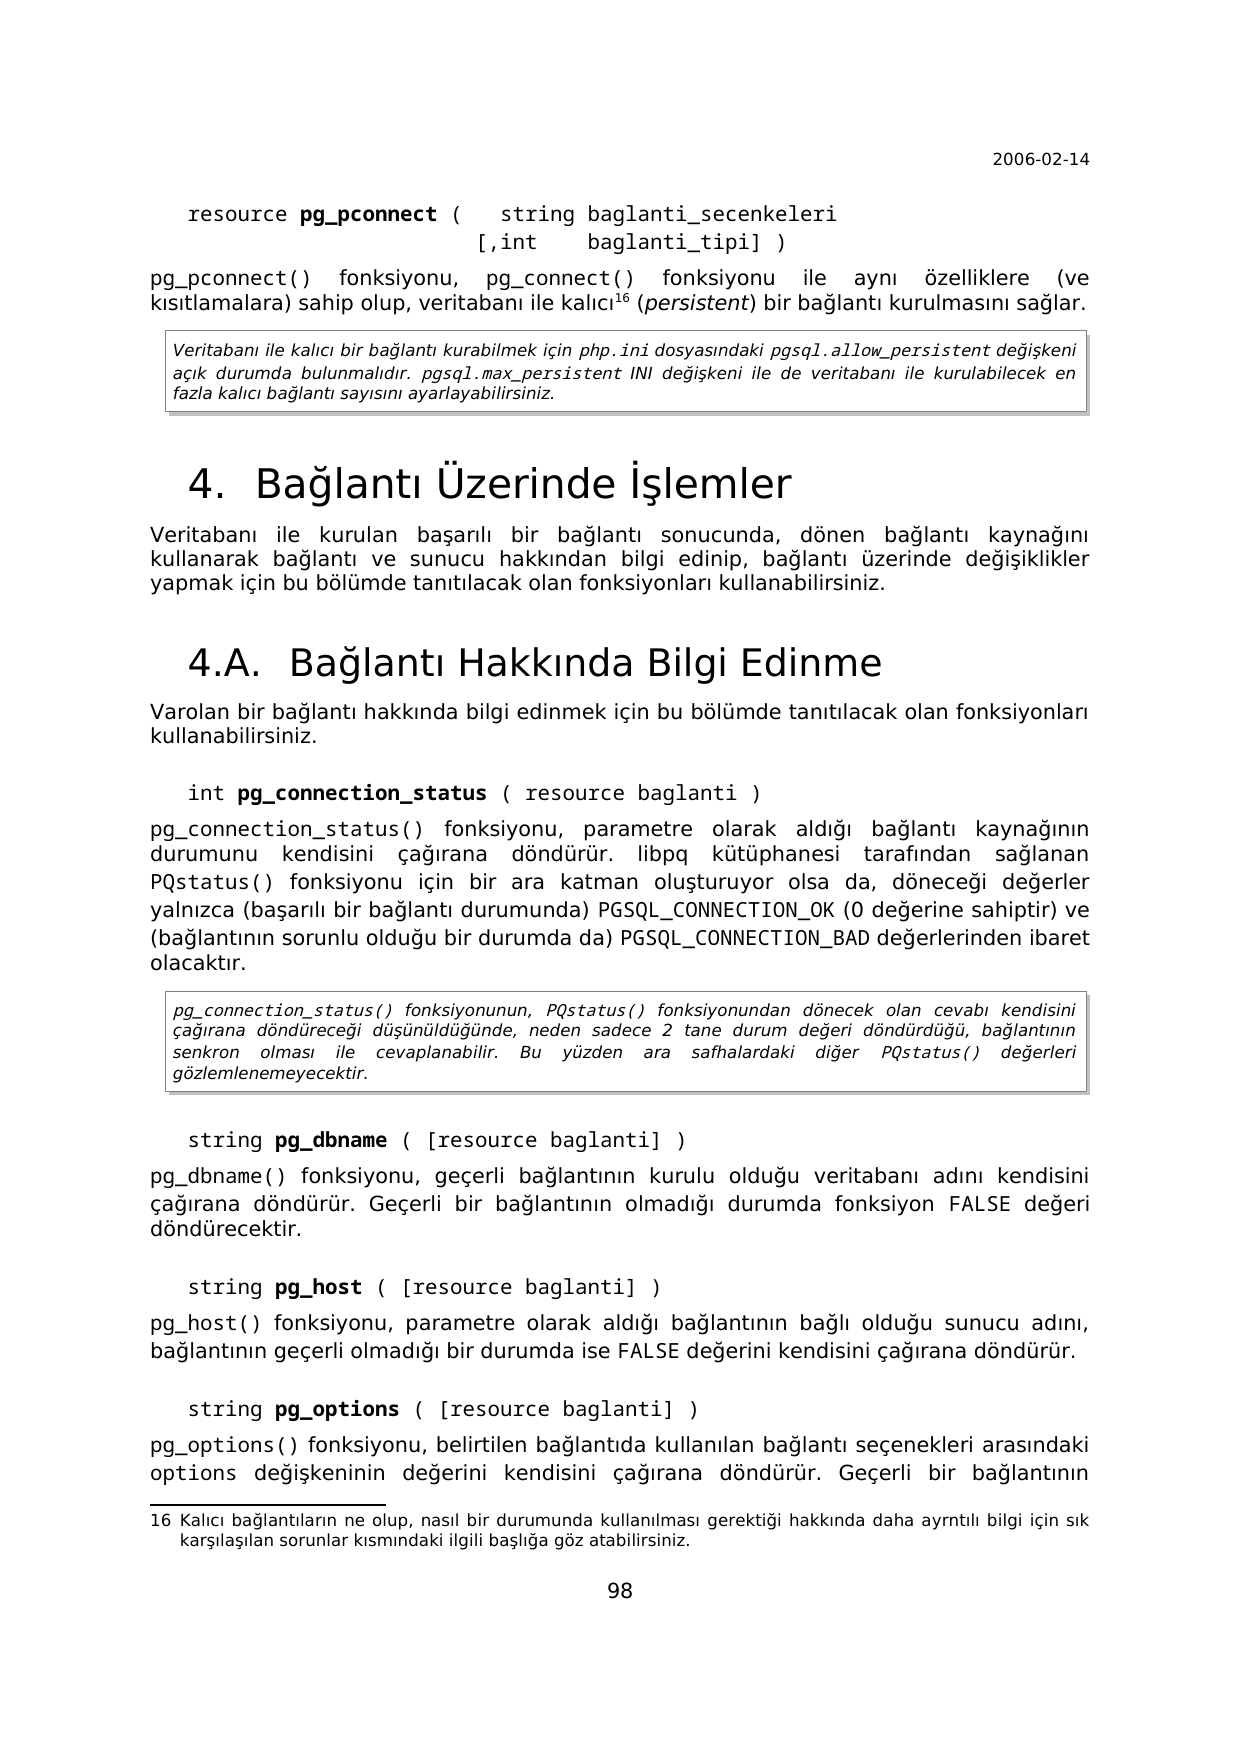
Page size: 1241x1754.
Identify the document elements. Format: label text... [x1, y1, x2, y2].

text pg_pconnect() fonksiyonu, pg_connect() fonksiyonu ile aynı özelliklere (ve kısıtlamalara) sahip olup, veritabanı ile kalıcı (persistent) bir bağlantı kurulmasını sağlar. [150, 263, 1090, 315]
text pg_connection_status() fonksiyonu, parametre olarak aldığı bağlantı kaynağının durumunu kendisini çağırana döndürür. libpq kütüphanesi tarafından sağlanan PQstatus() fonksiyonu için bir ara katman oluşturuyor olsa da, döneceği değerler yalnızca (başarılı bir bağlantı durumunda) PGSQL_CONNECTION_OK (0 değerine sahiptir) ve (bağlantının sorunlu olduğu bir durumda da) PGSQL_CONNECTION_BAD değerlerinden ibaret olacaktır. [150, 814, 1090, 976]
text string pg_dbname ( [resource baglanti] ) [187, 1125, 1090, 1154]
text string pg_options ( [resource baglanti] ) [187, 1394, 1090, 1422]
text resource pg_pconnect ( string baglanti_secenkeleri [,int baglanti_tipi] ) [187, 199, 1090, 255]
text pg_dbname() fonksiyonu, geçerli bağlantının kurulu olduğu veritabanı adını kendisini çağırana döndürür. Geçerli bir bağlantının olmadığı durumda fonksiyon FALSE değeri döndürecektir. [150, 1161, 1090, 1242]
text pg_options() fonksiyonu, belirtilen bağlantıda kullanılan bağlantı seçenekleri arasındaki options değişkeninin değerini kendisini çağırana döndürür. Geçerli bir bağlantının [150, 1430, 1090, 1486]
text pg_connection_status() fonksiyonunun, PQstatus() fonksiyonundan dönecek olan cevabı kendisini çağırana döndüreceği düşünüldüğünde, neden sadece 2 tane durum değeri döndürdüğü, bağlantının senkron olması ile cevaplanabilir. Bu yüzden ara safhalardaki diğer PQstatus() değerleri gözlemlenemeyecektir. [166, 992, 1086, 1091]
text Veritabanı ile kalıcı bir bağlantı kurabilmek için php.ini dosyasındaki pgsql.allow_persistent değişkeni açık durumda bulunmalıdır. pgsql.max_persistent INI değişkeni ile de veritabanı ile kurulabilecek en fazla kalıcı bağlantı sayısını ayarlayabilirsiniz. [166, 331, 1086, 411]
subtitle Bağlantı Üzerinde İşlemler [187, 461, 1090, 508]
text Kalıcı bağlantıların ne olup, nasıl bir durumunda kullanılması gerektiği hakkında daha ayrntılı bilgi için sık karşılaşılan sorunlar kısmındaki ilgili başlığa göz atabilirsiniz. [150, 1511, 1090, 1550]
text Varolan bir bağlantı hakkında bilgi edinmek için bu bölümde tanıtılacak olan fonksiyonları kullanabilirsiniz. [150, 700, 1090, 748]
text string pg_host ( [resource baglanti] ) [187, 1272, 1090, 1300]
text int pg_connection_status ( resource baglanti ) [187, 778, 1090, 807]
subtitle Bağlantı Hakkında Bilgi Edinme [187, 641, 1090, 685]
text Veritabanı ile kurulan başarılı bir bağlantı sonucunda, dönen bağlantı kaynağını kullanarak bağlantı ve sunucu hakkından bilgi edinip, bağlantı üzerinde değişiklikler yapmak için bu bölümde tanıtılacak olan fonksiyonları kullanabilirsiniz. [150, 523, 1090, 596]
text pg_host() fonksiyonu, parametre olarak aldığı bağlantının bağlı olduğu sunucu adını, bağlantının geçerli olmadığı bir durumda ise FALSE değerini kendisini çağırana döndürür. [150, 1308, 1090, 1364]
